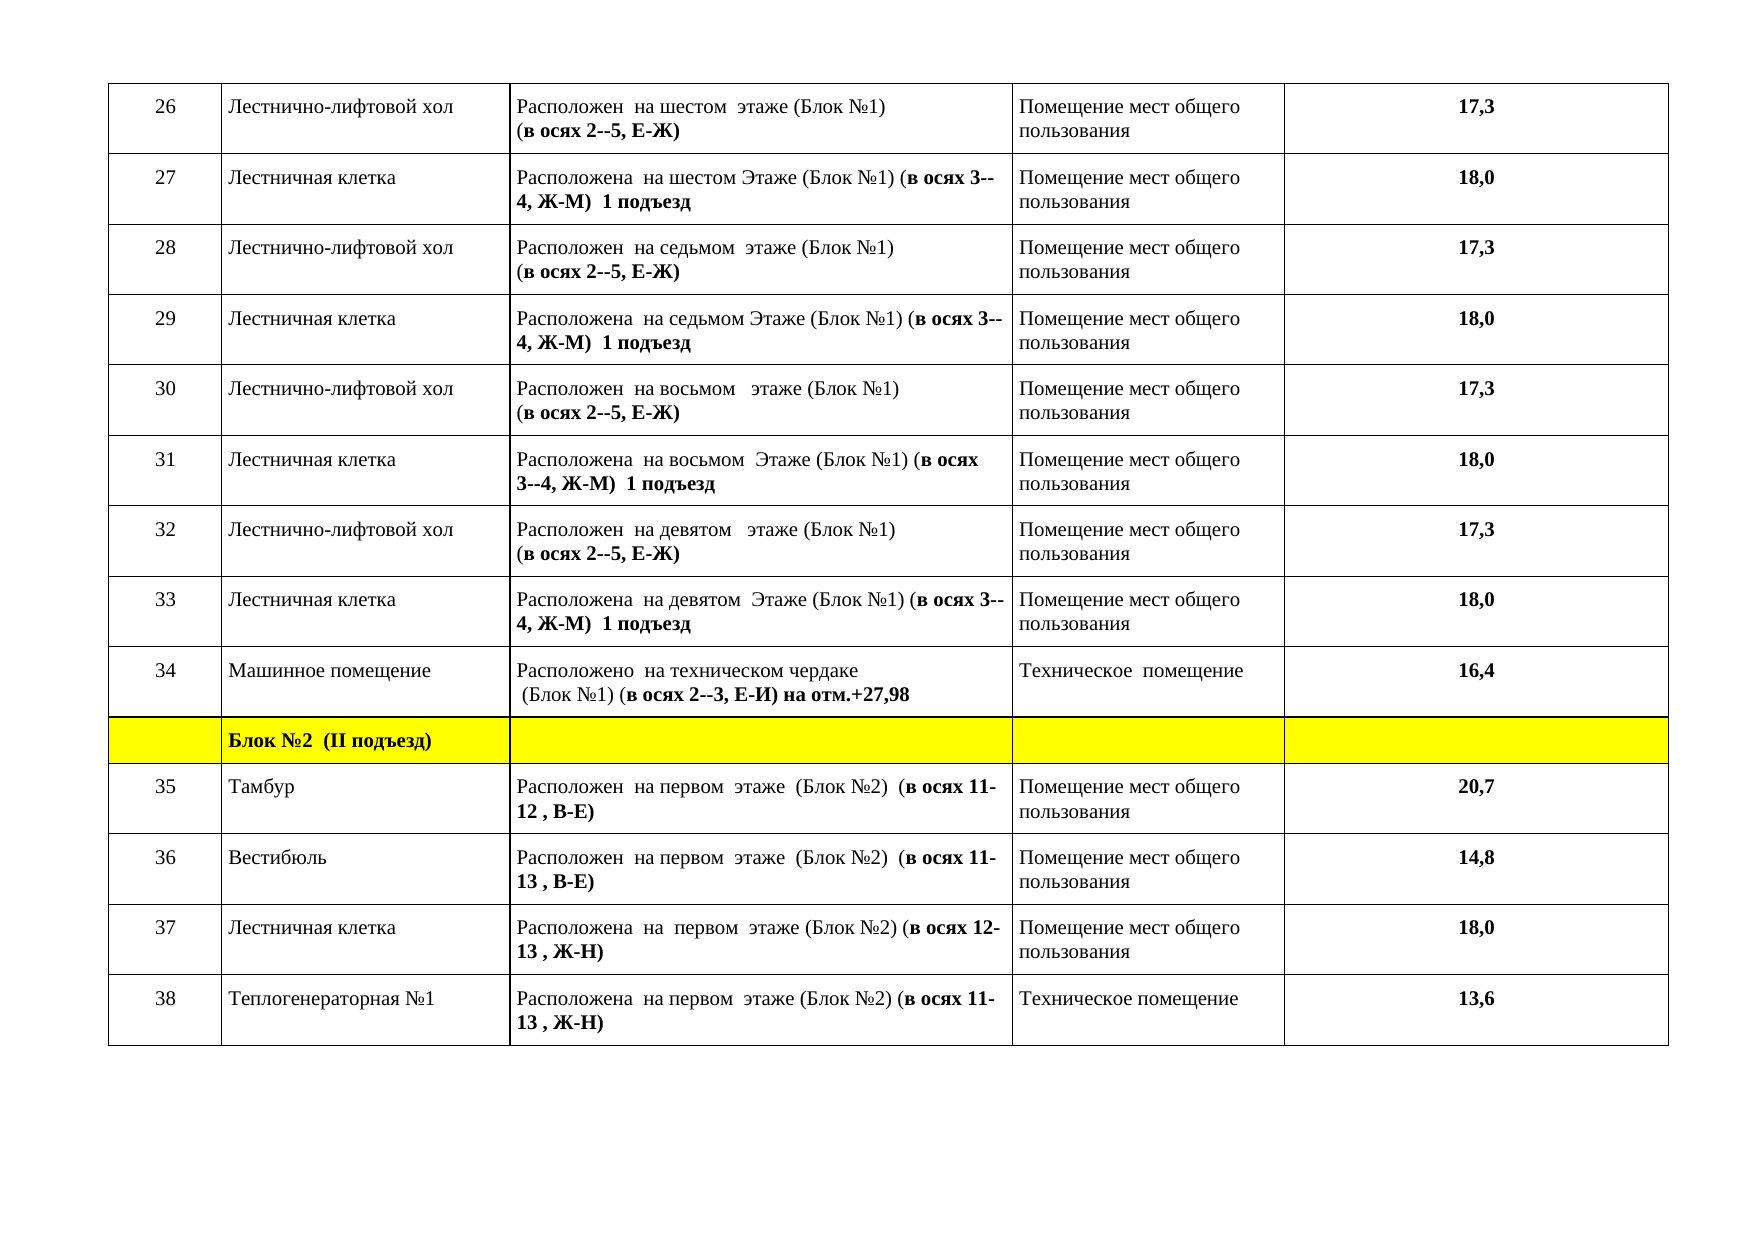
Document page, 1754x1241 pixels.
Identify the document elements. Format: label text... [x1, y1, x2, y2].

table_cell 18,0 [1285, 154, 1668, 223]
table_cell 14,8 [1285, 834, 1668, 904]
table_cell Расположена на восьмом Этаже (Блок №1) (в осях 3--4, Ж-М) 1 подъезд [511, 436, 1012, 505]
table_cell 38 [109, 975, 221, 1044]
table_cell Вестибюль [222, 834, 509, 904]
table_cell Лестничная клетка [222, 577, 509, 646]
table_cell [1013, 718, 1284, 763]
table_cell Расположена на первом этаже (Блок №2) (в осях 12-13 , Ж-Н) [511, 905, 1012, 974]
table_cell Расположен на девятом этаже (Блок №1) (в осях 2--5, Е-Ж) [511, 506, 1012, 576]
table_cell Расположен на первом этаже (Блок №2) (в осях 11-13 , В-Е) [511, 834, 1012, 904]
table_cell Помещение мест общего пользования [1013, 834, 1284, 904]
table_cell Помещение мест общего пользования [1013, 365, 1284, 435]
table_cell [109, 718, 221, 763]
table_cell Лестничная клетка [222, 905, 509, 974]
table_cell 20,7 [1285, 764, 1668, 833]
table_cell 17,3 [1285, 84, 1668, 153]
table_cell 36 [109, 834, 221, 904]
table_cell Расположен на восьмом этаже (Блок №1) (в осях 2--5, Е-Ж) [511, 365, 1012, 435]
table_cell 29 [109, 295, 221, 364]
table_cell Помещение мест общего пользования [1013, 905, 1284, 974]
table_cell Лестничная клетка [222, 154, 509, 223]
table_cell 16,4 [1285, 647, 1668, 716]
table_cell Расположен на седьмом этаже (Блок №1) (в осях 2--5, Е-Ж) [511, 225, 1012, 294]
table_cell Помещение мест общего пользования [1013, 154, 1284, 223]
table_cell Расположена на девятом Этаже (Блок №1) (в осях 3--4, Ж-М) 1 подъезд [511, 577, 1012, 646]
table_cell Помещение мест общего пользования [1013, 436, 1284, 505]
table_cell Помещение мест общего пользования [1013, 84, 1284, 153]
table_cell Техническое помещение [1013, 975, 1284, 1044]
table_cell 18,0 [1285, 905, 1668, 974]
table_cell Блок №2 (II подъезд) [222, 718, 509, 763]
table_cell Помещение мест общего пользования [1013, 764, 1284, 833]
table_cell 28 [109, 225, 221, 294]
table_cell 17,3 [1285, 506, 1668, 576]
table_cell Лестничная клетка [222, 295, 509, 364]
table_cell Расположен на первом этаже (Блок №2) (в осях 11-12 , В-Е) [511, 764, 1012, 833]
table_cell Теплогенераторная №1 [222, 975, 509, 1044]
table_cell Расположена на шестом Этаже (Блок №1) (в осях 3--4, Ж-М) 1 подъезд [511, 154, 1012, 223]
table_cell Лестнично-лифтовой хол [222, 506, 509, 576]
table_cell Помещение мест общего пользования [1013, 506, 1284, 576]
table_cell 37 [109, 905, 221, 974]
table_cell Помещение мест общего пользования [1013, 577, 1284, 646]
table_cell Техническое помещение [1013, 647, 1284, 716]
table_cell Расположена на первом этаже (Блок №2) (в осях 11-13 , Ж-Н) [511, 975, 1012, 1044]
table_cell Помещение мест общего пользования [1013, 225, 1284, 294]
table_cell Расположена на седьмом Этаже (Блок №1) (в осях 3--4, Ж-М) 1 подъезд [511, 295, 1012, 364]
table_cell 34 [109, 647, 221, 716]
table_cell 27 [109, 154, 221, 223]
table_cell Машинное помещение [222, 647, 509, 716]
table_cell Расположен на шестом этаже (Блок №1) (в осях 2--5, Е-Ж) [511, 84, 1012, 153]
table_cell 18,0 [1285, 295, 1668, 364]
table_cell 13,6 [1285, 975, 1668, 1044]
table_cell 30 [109, 365, 221, 435]
table_cell 33 [109, 577, 221, 646]
table_cell Помещение мест общего пользования [1013, 295, 1284, 364]
table_cell 26 [109, 84, 221, 153]
table_cell 31 [109, 436, 221, 505]
table_cell Расположено на техническом чердаке (Блок №1) (в осях 2--3, Е-И) на отм.+27,98 [511, 647, 1012, 716]
table_cell [1285, 718, 1668, 763]
table_cell Лестнично-лифтовой хол [222, 365, 509, 435]
table_cell Лестничная клетка [222, 436, 509, 505]
table_cell Лестнично-лифтовой хол [222, 84, 509, 153]
table_cell Лестнично-лифтовой хол [222, 225, 509, 294]
table_cell 35 [109, 764, 221, 833]
table_cell 17,3 [1285, 365, 1668, 435]
table_cell Тамбур [222, 764, 509, 833]
table_cell 17,3 [1285, 225, 1668, 294]
table_cell 18,0 [1285, 577, 1668, 646]
table_cell [511, 718, 1012, 763]
table_cell 18,0 [1285, 436, 1668, 505]
table_cell 32 [109, 506, 221, 576]
